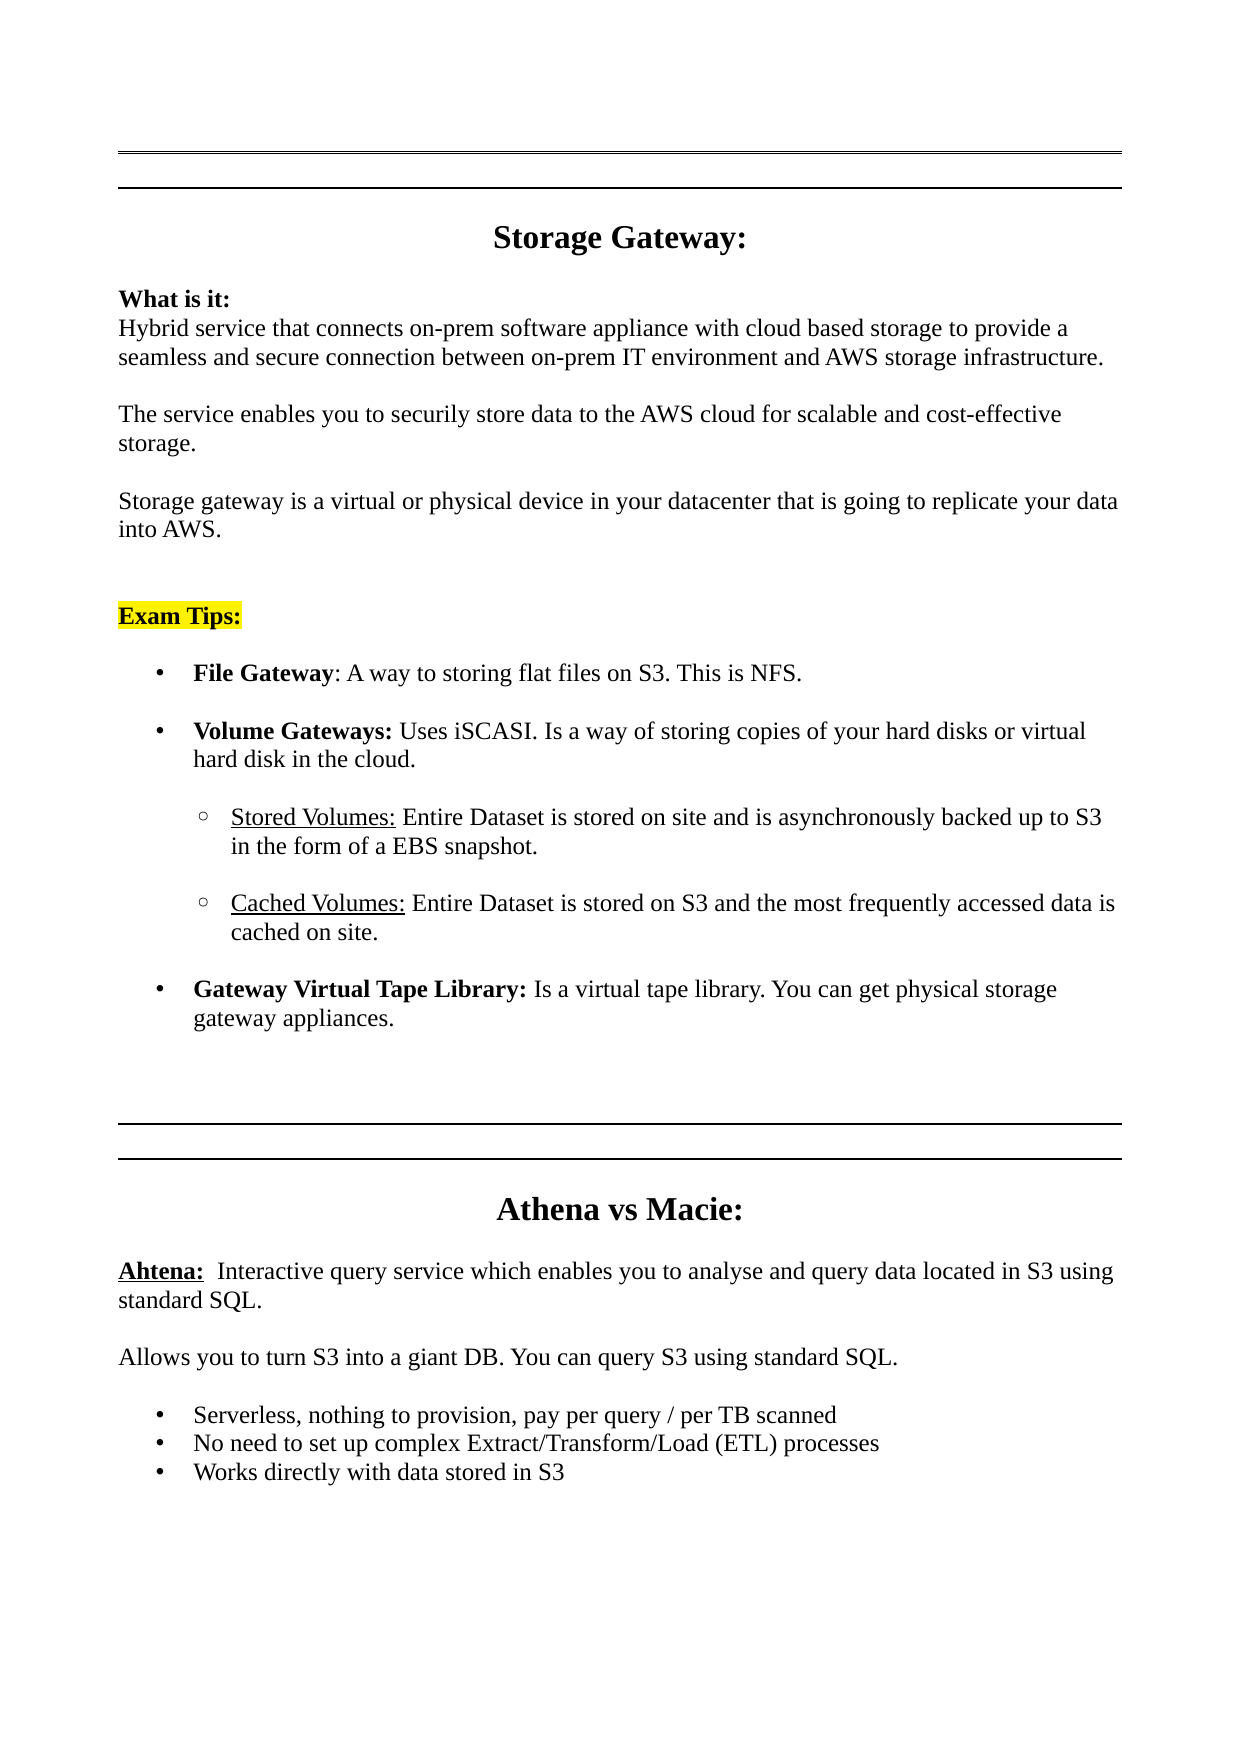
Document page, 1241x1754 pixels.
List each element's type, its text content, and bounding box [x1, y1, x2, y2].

list Gateway Virtual Tape Library: Is a virtual tape library. You can get physical storage gateway appliances. [156, 974, 1122, 1032]
list Volume Gateways: Uses iSCASI. Is a way of storing copies of your hard disks or virtual hard disk in the cloud. [156, 716, 1122, 773]
text The service enables you to securily store data to the AWS cloud for scalable and cost-effective storage. [118, 399, 1122, 457]
list Serverless, nothing to provision, pay per query / per TB scanned [156, 1400, 1122, 1428]
text Hybrid service that connects on-prem software appliance with cloud based storage to provide a seamless and secure connection between on-prem IT environment and AWS storage infrastructure. [118, 313, 1122, 371]
text Storage Gateway: [118, 217, 1122, 256]
text Exam Tips: [118, 601, 1122, 629]
text Ahtena: Interactive query service which enables you to analyse and query data located in S3 using standard SQL. [118, 1256, 1122, 1313]
text Allows you to turn S3 into a giant DB. You can query S3 using standard SQL. [118, 1342, 1122, 1371]
text What is it: [118, 284, 1122, 313]
list Stored Volumes: Entire Dataset is stored on site and is asynchronously backed up to S3 in the form of a EBS snapshot. [193, 802, 1122, 859]
list Cached Volumes: Entire Dataset is stored on S3 and the most frequently accessed data is cached on site. [193, 888, 1122, 946]
list File Gateway: A way to storing flat files on S3. This is NFS. [156, 658, 1122, 687]
list No need to set up complex Extract/Transform/Load (ETL) processes [156, 1428, 1122, 1457]
text Storage gateway is a virtual or physical device in your datacenter that is going to replicate your data into AWS. [118, 486, 1122, 543]
text Athena vs Macie: [118, 1189, 1122, 1227]
list Works directly with data stored in S3 [156, 1457, 1122, 1486]
